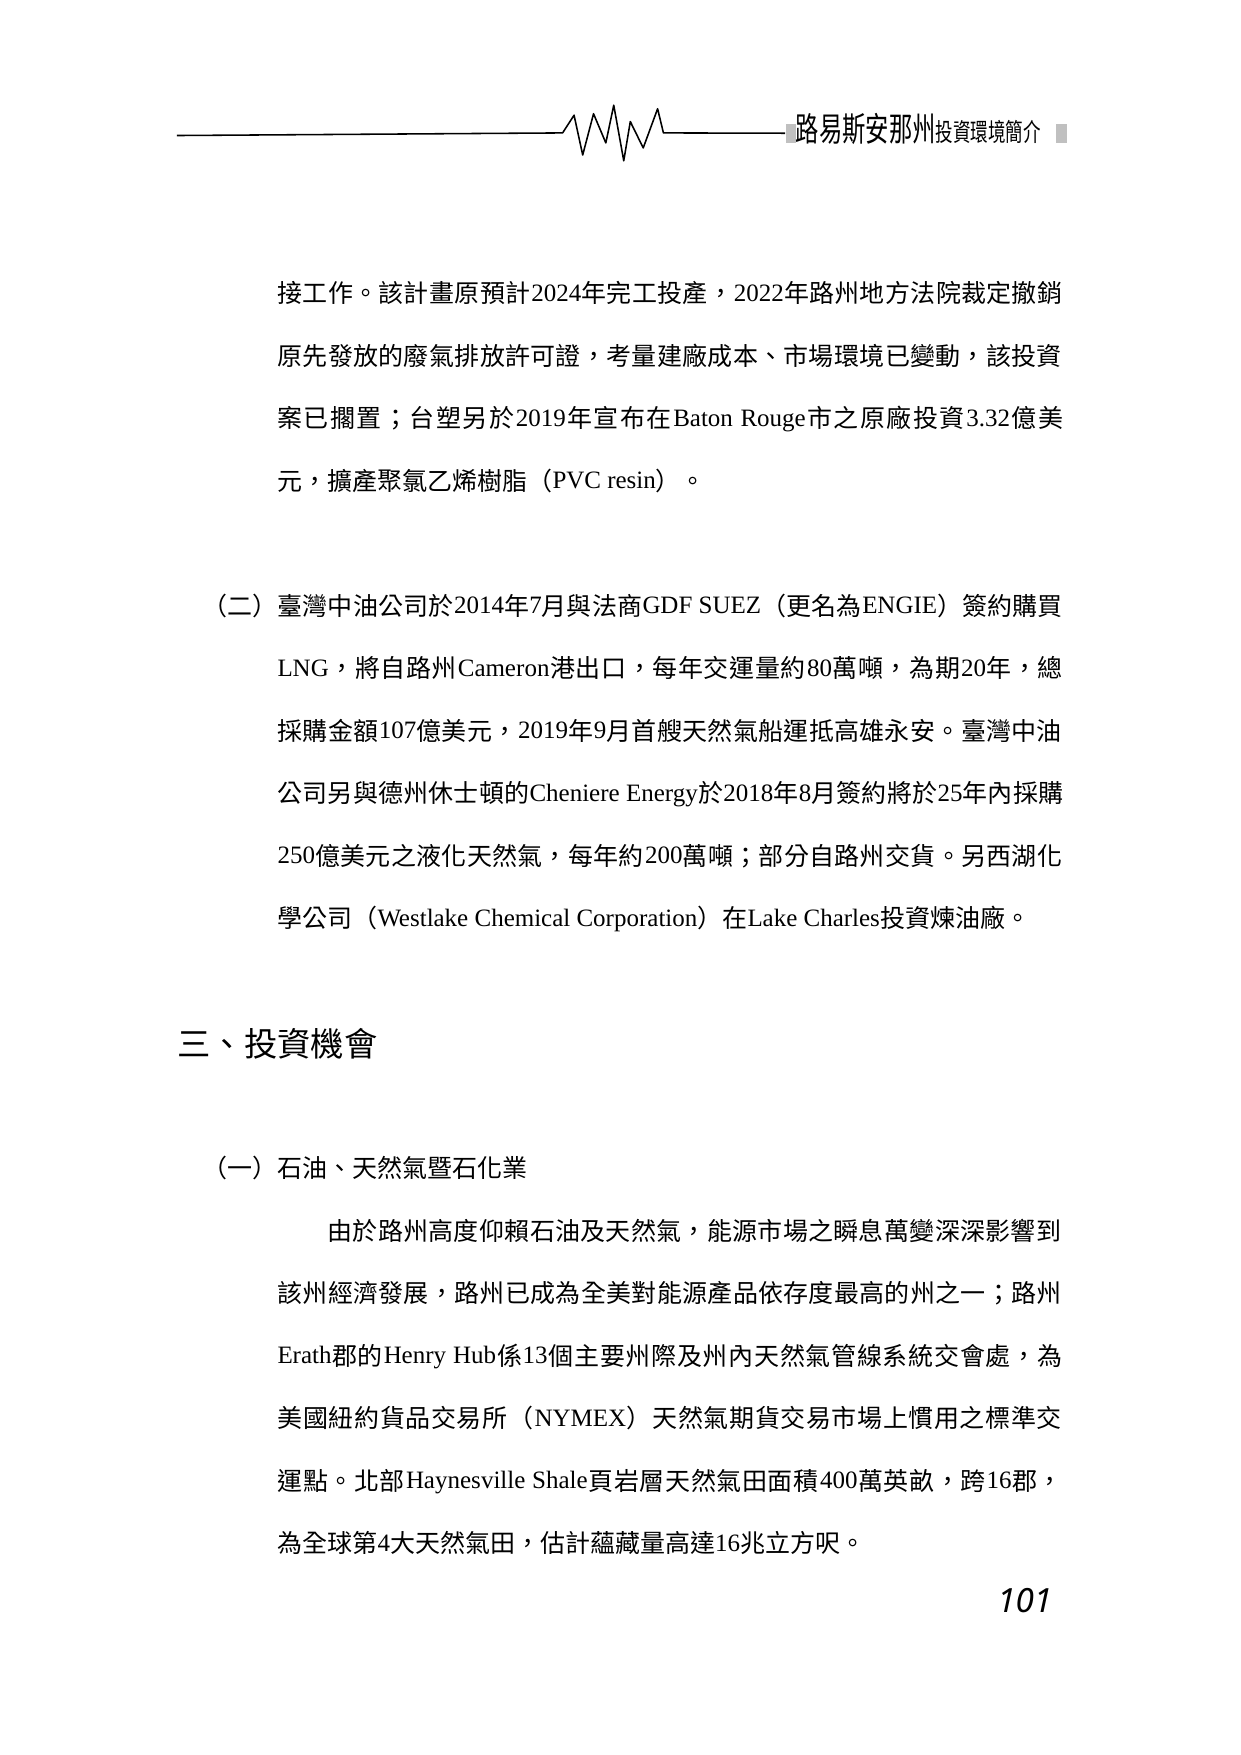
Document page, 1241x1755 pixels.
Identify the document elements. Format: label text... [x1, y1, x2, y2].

text （一）石油、天然氣暨石化業 [202, 1125, 1063, 1188]
text 三、投資機會 [177, 1000, 1063, 1063]
text 接工作。該計畫原預計2024年完工投產，2022年路州地方法院裁定撤銷原先發放的廢氣排放許可證，考量建廠成本、市場環境已變動，該投資案已擱置；台塑另於2019年宣布在Baton Rouge市之原廠投資3.32億美元，擴產聚氯乙烯樹脂（PVC resin）。 [202, 250, 1063, 500]
text （二）臺灣中油公司於2014年7月與法商GDF SUEZ（更名為ENGIE）簽約購買LNG，將自路州Cameron港出口，每年交運量約80萬噸，為期20年，總採購金額107億美元，2019年9月首艘天然氣船運抵高雄永安。臺灣中油公司另與德州休士頓的Cheniere Energy於2018年8月簽約將於25年內採購250億美元之液化天然氣，每年約200萬噸；部分自路州交貨。另西湖化學公司（Westlake Chemical Corporation）在Lake Charles投資煉油廠。 [202, 563, 1063, 938]
text 由於路州高度仰賴石油及天然氣，能源市場之瞬息萬變深深影響到該州經濟發展，路州已成為全美對能源產品依存度最高的州之一；路州Erath郡的Henry Hub係13個主要州際及州內天然氣管線系統交會處，為美國紐約貨品交易所（NYMEX）天然氣期貨交易市場上慣用之標準交運點。北部Haynesville Shale頁岩層天然氣田面積400萬英畝，跨16郡，為全球第4大天然氣田，估計蘊藏量高達16兆立方呎。 [277, 1188, 1063, 1563]
